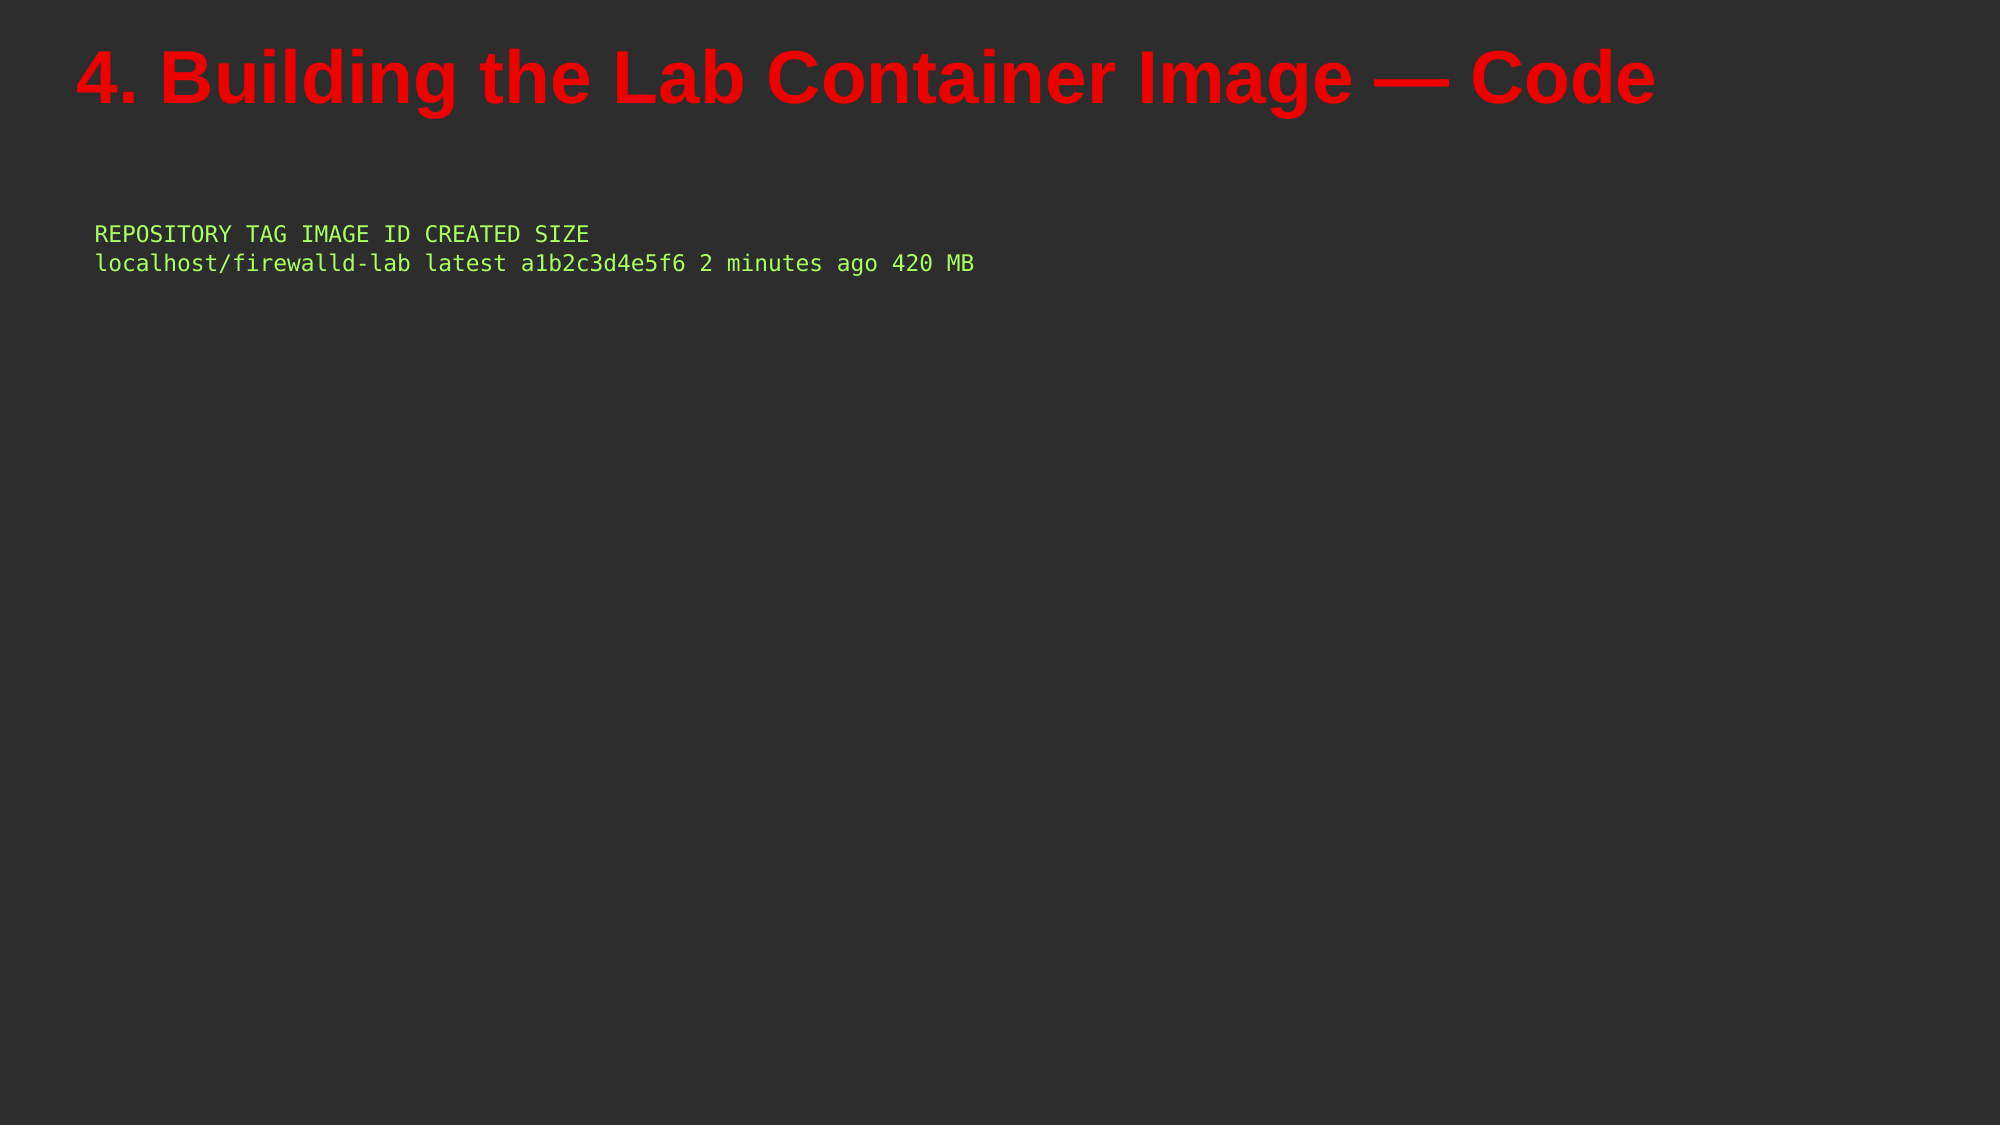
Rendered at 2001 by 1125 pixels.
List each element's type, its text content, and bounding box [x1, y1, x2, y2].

text_box REPOSITORY TAG IMAGE ID CREATED SIZE localhost/firewalld-lab latest a1b2c3d4e5f6 2 minutes ago 420 MB [59, 194, 1942, 1093]
text_box 4. Building the Lab Container Image — Code [59, 23, 1942, 178]
